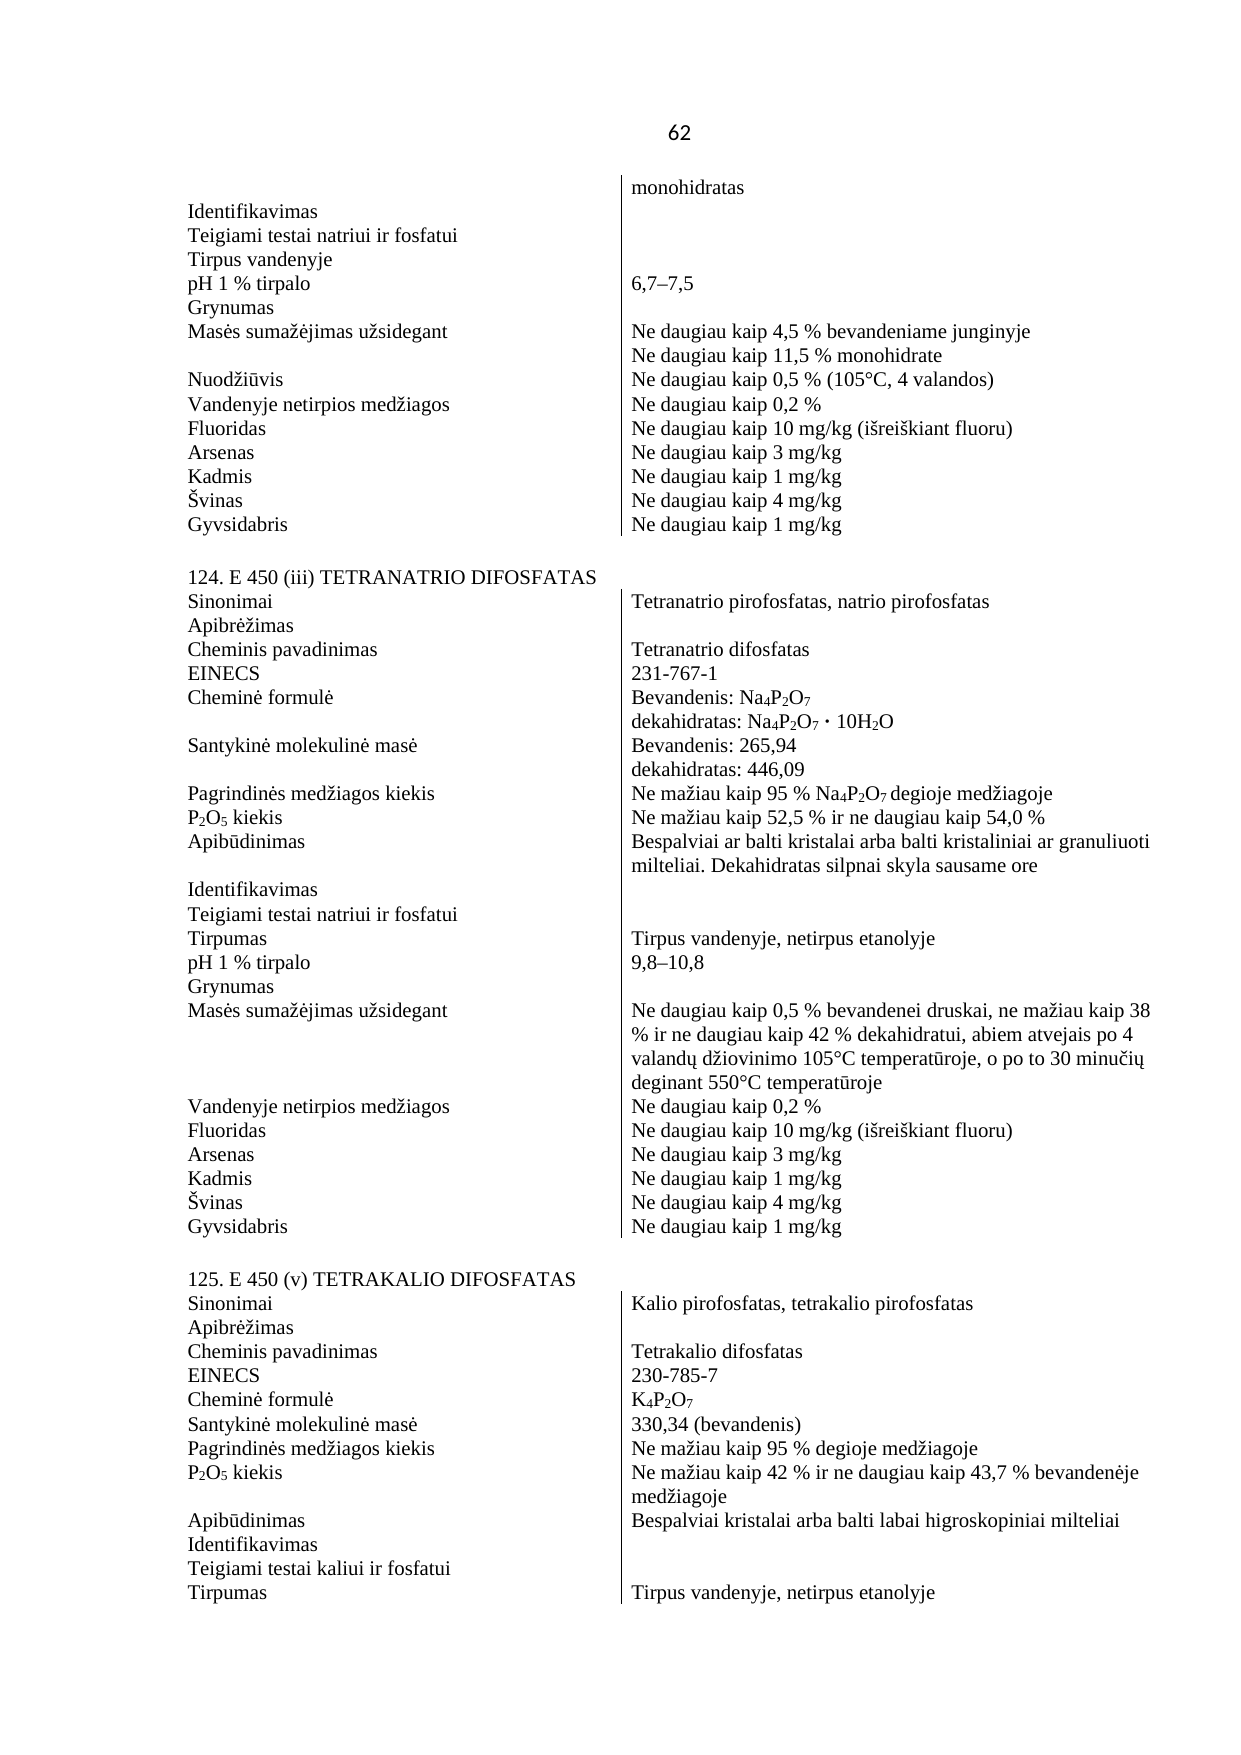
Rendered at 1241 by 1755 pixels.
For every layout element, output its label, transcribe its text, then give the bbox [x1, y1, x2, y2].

table_cell Identifikavimas [177, 878, 621, 901]
table_cell Ne mažiau kaip 95 % degioje medžiagoje [622, 1436, 1181, 1459]
table_cell Ne daugiau kaip 1 mg/kg [622, 1166, 1181, 1190]
table_cell [622, 1556, 1181, 1580]
table_cell P2O5 kiekis [177, 1460, 621, 1508]
table_cell Bevandenis: 265,94 dekahidratas: 446,09 [622, 733, 1181, 781]
table_cell Ne daugiau kaip 3 mg/kg [622, 1142, 1181, 1166]
table_cell Ne daugiau kaip 10 mg/kg (išreiškiant fluoru) [622, 416, 1181, 439]
table_cell P2O5 kiekis [177, 805, 621, 829]
table_cell Ne daugiau kaip 1 mg/kg [622, 1214, 1181, 1238]
table_cell [622, 199, 1181, 223]
table_cell monohidratas [622, 175, 1181, 199]
table_cell [622, 613, 1181, 637]
table_cell Apibrėžimas [177, 1315, 621, 1339]
table_cell Ne daugiau kaip 0,5 % (105°C, 4 valandos) [622, 368, 1181, 391]
table_cell pH 1 % tirpalo [177, 271, 621, 295]
table_cell Apibūdinimas [177, 829, 621, 877]
table_cell Tirpus vandenyje, netirpus etanolyje [622, 1580, 1181, 1604]
table_cell Identifikavimas [177, 199, 621, 223]
table_cell Tirpus vandenyje [177, 247, 621, 271]
table_cell Gyvsidabris [177, 512, 621, 536]
table_cell Ne daugiau kaip 10 mg/kg (išreiškiant fluoru) [622, 1118, 1181, 1142]
table_cell K4P2O7 [622, 1388, 1181, 1411]
table_cell [622, 223, 1181, 247]
table_cell Kadmis [177, 464, 621, 488]
table_cell Pagrindinės medžiagos kiekis [177, 781, 621, 805]
table_cell 231-767-1 [622, 661, 1181, 685]
table_cell Apibrėžimas [177, 613, 621, 637]
table_cell Ne daugiau kaip 1 mg/kg [622, 512, 1181, 536]
table_cell Pagrindinės medžiagos kiekis [177, 1436, 621, 1459]
table_cell [622, 1315, 1181, 1339]
table_cell Gyvsidabris [177, 1214, 621, 1238]
table_cell Fluoridas [177, 416, 621, 439]
table_cell 330,34 (bevandenis) [622, 1411, 1181, 1436]
table_cell Sinonimai [177, 1291, 621, 1315]
table_cell [622, 247, 1181, 271]
table_cell [622, 295, 1181, 319]
table_cell [177, 175, 621, 199]
table_cell Ne daugiau kaip 4 mg/kg [622, 488, 1181, 512]
table_cell Tetranatrio pirofosfatas, natrio pirofosfatas [622, 589, 1181, 613]
table_cell 230-785-7 [622, 1363, 1181, 1387]
table_cell EINECS [177, 661, 621, 685]
table_cell Švinas [177, 1190, 621, 1214]
table_cell Identifikavimas [177, 1532, 621, 1556]
table_cell 6,7–7,5 [622, 271, 1181, 295]
table_cell Santykinė molekulinė masė [177, 1411, 621, 1436]
table_cell Bespalviai ar balti kristalai arba balti kristaliniai ar granuliuoti milteliai. Dekahidratas silpnai skyla sausame ore [622, 829, 1181, 877]
table_cell Ne daugiau kaip 1 mg/kg [622, 464, 1181, 488]
table_cell Nuodžiūvis [177, 368, 621, 391]
table_cell Bespalviai kristalai arba balti labai higroskopiniai milteliai [622, 1508, 1181, 1532]
table_header 124. E 450 (iii) TETRANATRIO DIFOSFATAS [177, 565, 1181, 589]
table_cell 9,8–10,8 [622, 950, 1181, 974]
table_cell Grynumas [177, 295, 621, 319]
table_cell Tirpumas [177, 926, 621, 949]
table_cell Grynumas [177, 974, 621, 998]
table_cell [622, 901, 1181, 926]
table_cell Teigiami testai natriui ir fosfatui [177, 901, 621, 926]
table_cell Ne daugiau kaip 4 mg/kg [622, 1190, 1181, 1214]
table_cell Ne daugiau kaip 0,2 % [622, 1094, 1181, 1118]
table_cell Masės sumažėjimas užsidegant [177, 998, 621, 1094]
table_cell Tetrakalio difosfatas [622, 1339, 1181, 1363]
table_cell Ne daugiau kaip 3 mg/kg [622, 440, 1181, 464]
table_cell Ne mažiau kaip 52,5 % ir ne daugiau kaip 54,0 % [622, 805, 1181, 829]
table_cell Arsenas [177, 440, 621, 464]
table_cell Ne daugiau kaip 0,5 % bevandenei druskai, ne mažiau kaip 38 % ir ne daugiau kaip 42 % dekahidratui, abiem atvejais po 4 valandų džiovinimo 105°C temperatūroje, o po to 30 minučių deginant 550°C temperatūroje [622, 998, 1181, 1094]
table_cell Santykinė molekulinė masė [177, 733, 621, 781]
table_cell Fluoridas [177, 1118, 621, 1142]
table_cell Vandenyje netirpios medžiagos [177, 391, 621, 416]
table_cell Masės sumažėjimas užsidegant [177, 319, 621, 367]
table_cell Ne daugiau kaip 4,5 % bevandeniame junginyje Ne daugiau kaip 11,5 % monohidrate [622, 319, 1181, 367]
table_cell Ne daugiau kaip 0,2 % [622, 391, 1181, 416]
table_cell Teigiami testai natriui ir fosfatui [177, 223, 621, 247]
table_cell Tirpumas [177, 1580, 621, 1604]
table_cell [622, 1532, 1181, 1556]
table_cell Teigiami testai kaliui ir fosfatui [177, 1556, 621, 1580]
table_cell EINECS [177, 1363, 621, 1387]
table_cell Kalio pirofosfatas, tetrakalio pirofosfatas [622, 1291, 1181, 1315]
table_cell Cheminė formulė [177, 1388, 621, 1411]
table_cell Arsenas [177, 1142, 621, 1166]
table_cell Sinonimai [177, 589, 621, 613]
table_cell Kadmis [177, 1166, 621, 1190]
table_cell Cheminis pavadinimas [177, 1339, 621, 1363]
table_cell Bevandenis: Na4P2O7 dekahidratas: Na4P2O7 · 10H2O [622, 685, 1181, 733]
table_cell [622, 878, 1181, 901]
table_cell Cheminė formulė [177, 685, 621, 733]
table_cell Cheminis pavadinimas [177, 637, 621, 661]
table_cell Apibūdinimas [177, 1508, 621, 1532]
table_cell Ne mažiau kaip 95 % Na4P2O7 degioje medžiagoje [622, 781, 1181, 805]
table_cell Tetranatrio difosfatas [622, 637, 1181, 661]
table_cell Ne mažiau kaip 42 % ir ne daugiau kaip 43,7 % bevandenėje medžiagoje [622, 1460, 1181, 1508]
table_cell [622, 974, 1181, 998]
table_cell Švinas [177, 488, 621, 512]
table_cell Vandenyje netirpios medžiagos [177, 1094, 621, 1118]
table_header 125. E 450 (v) TETRAKALIO DIFOSFATAS [177, 1267, 1181, 1291]
table_cell pH 1 % tirpalo [177, 950, 621, 974]
table_cell Tirpus vandenyje, netirpus etanolyje [622, 926, 1181, 949]
